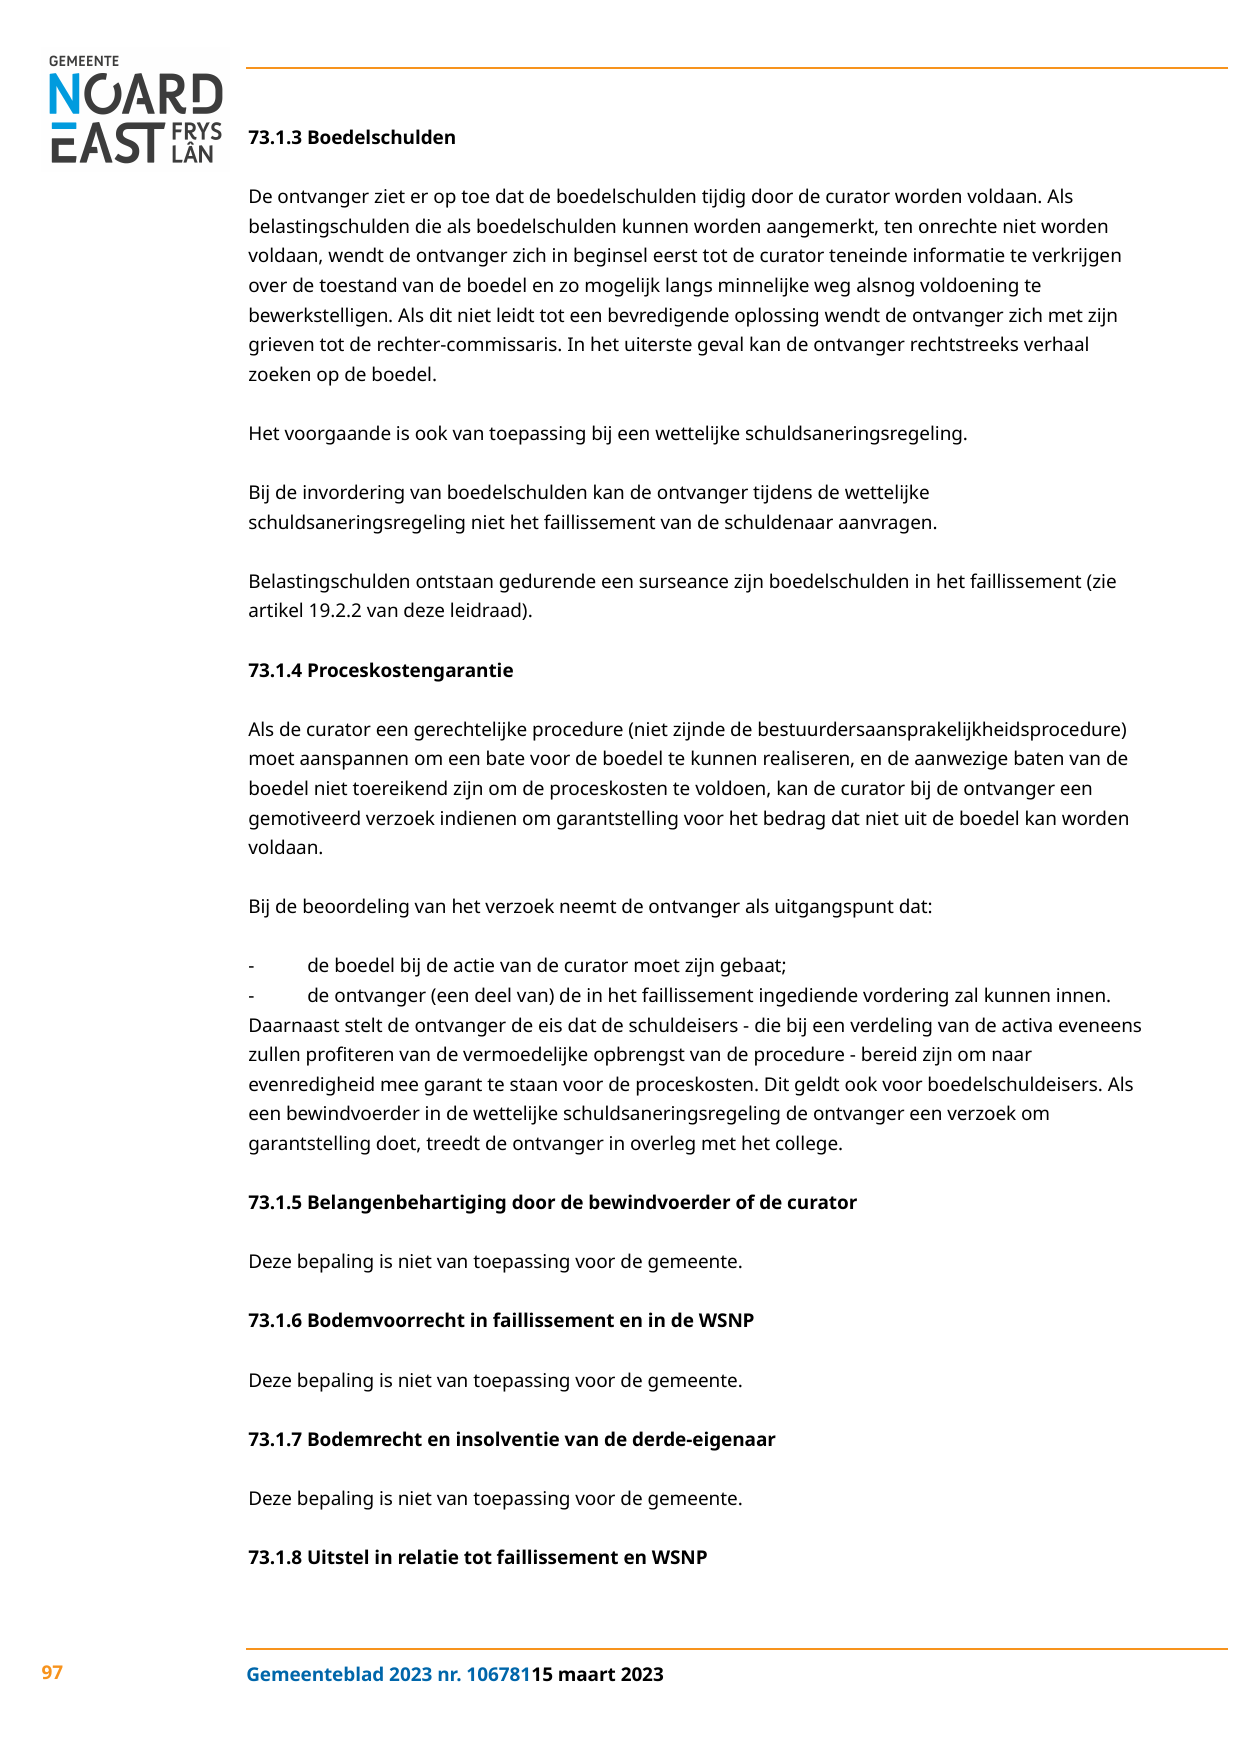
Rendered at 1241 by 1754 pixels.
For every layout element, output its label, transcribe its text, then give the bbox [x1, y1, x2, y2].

list de boedel bij de actie van de curator moet zijn gebaat; [248, 953, 1152, 978]
list de ontvanger (een deel van) de in het faillissement ingediende vordering zal kunnen innen. [248, 982, 1152, 1008]
text 73.1.4 Proceskostengarantie [248, 657, 1152, 683]
text 73.1.3 Boedelschulden [248, 124, 1152, 150]
text Belastingschulden ontstaan gedurende een surseance zijn boedelschulden in het faillissement (zie artikel 19.2.2 van deze leidraad). [248, 568, 1152, 623]
text 73.1.8 Uitstel in relatie tot faillissement en WSNP [248, 1544, 1152, 1570]
text 73.1.6 Bodemvoorrecht in faillissement en in de WSNP [248, 1308, 1152, 1333]
text 73.1.7 Bodemrecht en insolventie van de derde-eigenaar [248, 1426, 1152, 1452]
text Deze bepaling is niet van toepassing voor de gemeente. [248, 1248, 1152, 1274]
text Het voorgaande is ook van toepassing bij een wettelijke schuldsaneringsregeling. [248, 420, 1152, 446]
text De ontvanger ziet er op toe dat de boedelschulden tijdig door de curator worden voldaan. Als belastingschulden die als boedelschulden kunnen worden aangemerkt, ten onrechte niet worden voldaan, wendt de ontvanger zich in beginsel eerst tot de curator teneinde informatie te verkrijgen over de toestand van de boedel en zo mogelijk langs minnelijke weg alsnog voldoening te bewerkstelligen. Als dit niet leidt tot een bevredigende oplossing wendt de ontvanger zich met zijn grieven tot de rechter-commissaris. In het uiterste geval kan de ontvanger rechtstreeks verhaal zoeken op de boedel. [248, 183, 1152, 387]
text 73.1.5 Belangenbehartiging door de bewindvoerder of de curator [248, 1189, 1152, 1215]
text Daarnaast stelt de ontvanger de eis dat de schuldeisers - die bij een verdeling van de activa eveneens zullen profiteren van de vermoedelijke opbrengst van de procedure - bereid zijn om naar evenredigheid mee garant te staan voor de proceskosten. Dit geldt ook voor boedelschuldeisers. Als een bewindvoerder in de wettelijke schuldsaneringsregeling de ontvanger een verzoek om garantstelling doet, treedt de ontvanger in overleg met het college. [248, 1012, 1152, 1156]
text Deze bepaling is niet van toepassing voor de gemeente. [248, 1485, 1152, 1511]
text Bij de invordering van boedelschulden kan de ontvanger tijdens de wettelijke schuldsaneringsregeling niet het faillissement van de schuldenaar aanvragen. [248, 479, 1152, 535]
picture [41, 47, 231, 172]
text Bij de beoordeling van het verzoek neemt de ontvanger als uitgangspunt dat: [248, 893, 1152, 919]
text Als de curator een gerechtelijke procedure (niet zijnde de bestuurdersaansprakelijkheidsprocedure) moet aanspannen om een bate voor de boedel te kunnen realiseren, en de aanwezige baten van de boedel niet toereikend zijn om de proceskosten te voldoen, kan de curator bij de ontvanger een gemotiveerd verzoek indienen om garantstelling voor het bedrag dat niet uit de boedel kan worden voldaan. [248, 716, 1152, 860]
text Deze bepaling is niet van toepassing voor de gemeente. [248, 1367, 1152, 1393]
